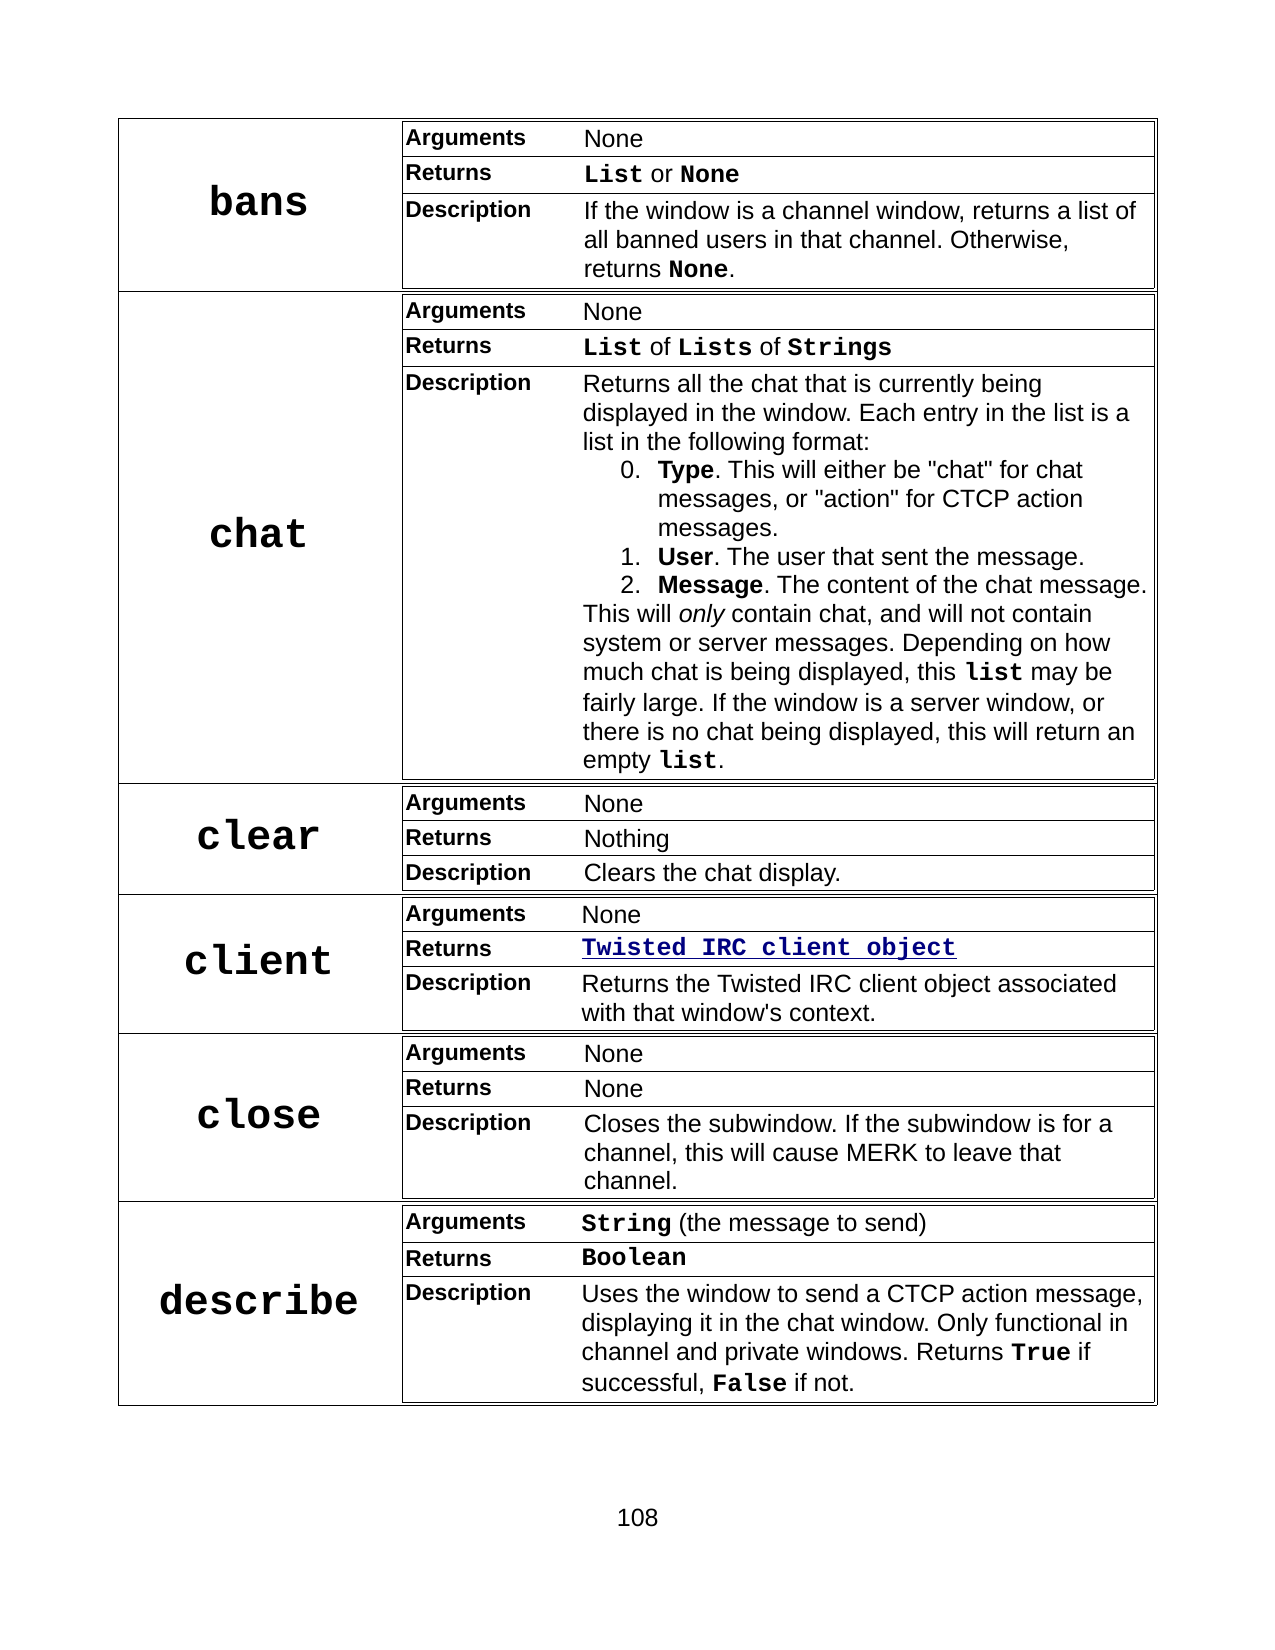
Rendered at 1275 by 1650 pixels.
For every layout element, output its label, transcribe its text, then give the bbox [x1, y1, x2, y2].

table_cell Returns [403, 821, 581, 855]
table_cell Description [403, 194, 581, 288]
table_cell Returns the Twisted IRC client object associated with that window's context. [578, 967, 1154, 1029]
table_header Arguments [403, 898, 578, 931]
table_header None [581, 1037, 1154, 1071]
table_cell Description [403, 1277, 578, 1402]
table_cell clear [119, 784, 399, 893]
table_cell chat [119, 292, 399, 782]
table_cell Returns [403, 330, 580, 366]
table_cell Returns all the chat that is currently being displayed in the window. Each entry in the list is a list in the following format: Type. This will either be "chat" for chat messages, or "action" for CTCP action messages. User. The user that sent the message. Message. The content of the chat message. This will only contain chat, and will not contain system or server messages. Depending on how much chat is being displayed, this list may be fairly large. If the window is a server window, or there is no chat being displayed, this will return an empty list. [580, 367, 1154, 779]
table_header Arguments [403, 295, 580, 329]
table_header None [580, 295, 1154, 329]
table_cell [399, 292, 1157, 782]
table_cell List of Lists of Strings [580, 330, 1154, 366]
table_cell bans [119, 119, 399, 291]
table_cell Description [403, 367, 580, 779]
table_cell [399, 895, 1157, 1033]
table_cell Nothing [581, 821, 1154, 855]
table_cell Description [403, 967, 578, 1029]
table_cell Twisted IRC client object [578, 932, 1154, 966]
table_cell Closes the subwindow. If the subwindow is for a channel, this will cause MERK to leave that channel. [581, 1107, 1154, 1198]
table_cell None [581, 1072, 1154, 1106]
table_cell [399, 784, 1157, 893]
table_cell Returns [403, 932, 578, 966]
table_cell Description [403, 856, 581, 890]
table_cell Returns [403, 157, 581, 193]
table_cell [399, 119, 1157, 291]
table_cell Boolean [578, 1243, 1154, 1276]
table_header Arguments [403, 122, 581, 156]
table_cell describe [119, 1202, 399, 1405]
table_header String (the message to send) [578, 1206, 1154, 1242]
table_cell [399, 1202, 1157, 1405]
table_header None [578, 898, 1154, 931]
table_cell client [119, 895, 399, 1033]
table_cell Returns [403, 1072, 581, 1106]
table_cell If the window is a channel window, returns a list of all banned users in that channel. Otherwise, returns None. [581, 194, 1154, 288]
table_cell Description [403, 1107, 581, 1198]
table_header None [581, 787, 1154, 820]
table_cell List or None [581, 157, 1154, 193]
table_header Arguments [403, 1037, 581, 1071]
table_cell Returns [403, 1243, 578, 1276]
table_header Arguments [403, 1206, 578, 1242]
table_cell Clears the chat display. [581, 856, 1154, 890]
table_header None [581, 122, 1154, 156]
table_cell close [119, 1034, 399, 1201]
table_cell [399, 1034, 1157, 1201]
table_cell Uses the window to send a CTCP action message, displaying it in the chat window. Only functional in channel and private windows. Returns True if successful, False if not. [578, 1277, 1154, 1402]
table_header Arguments [403, 787, 581, 820]
